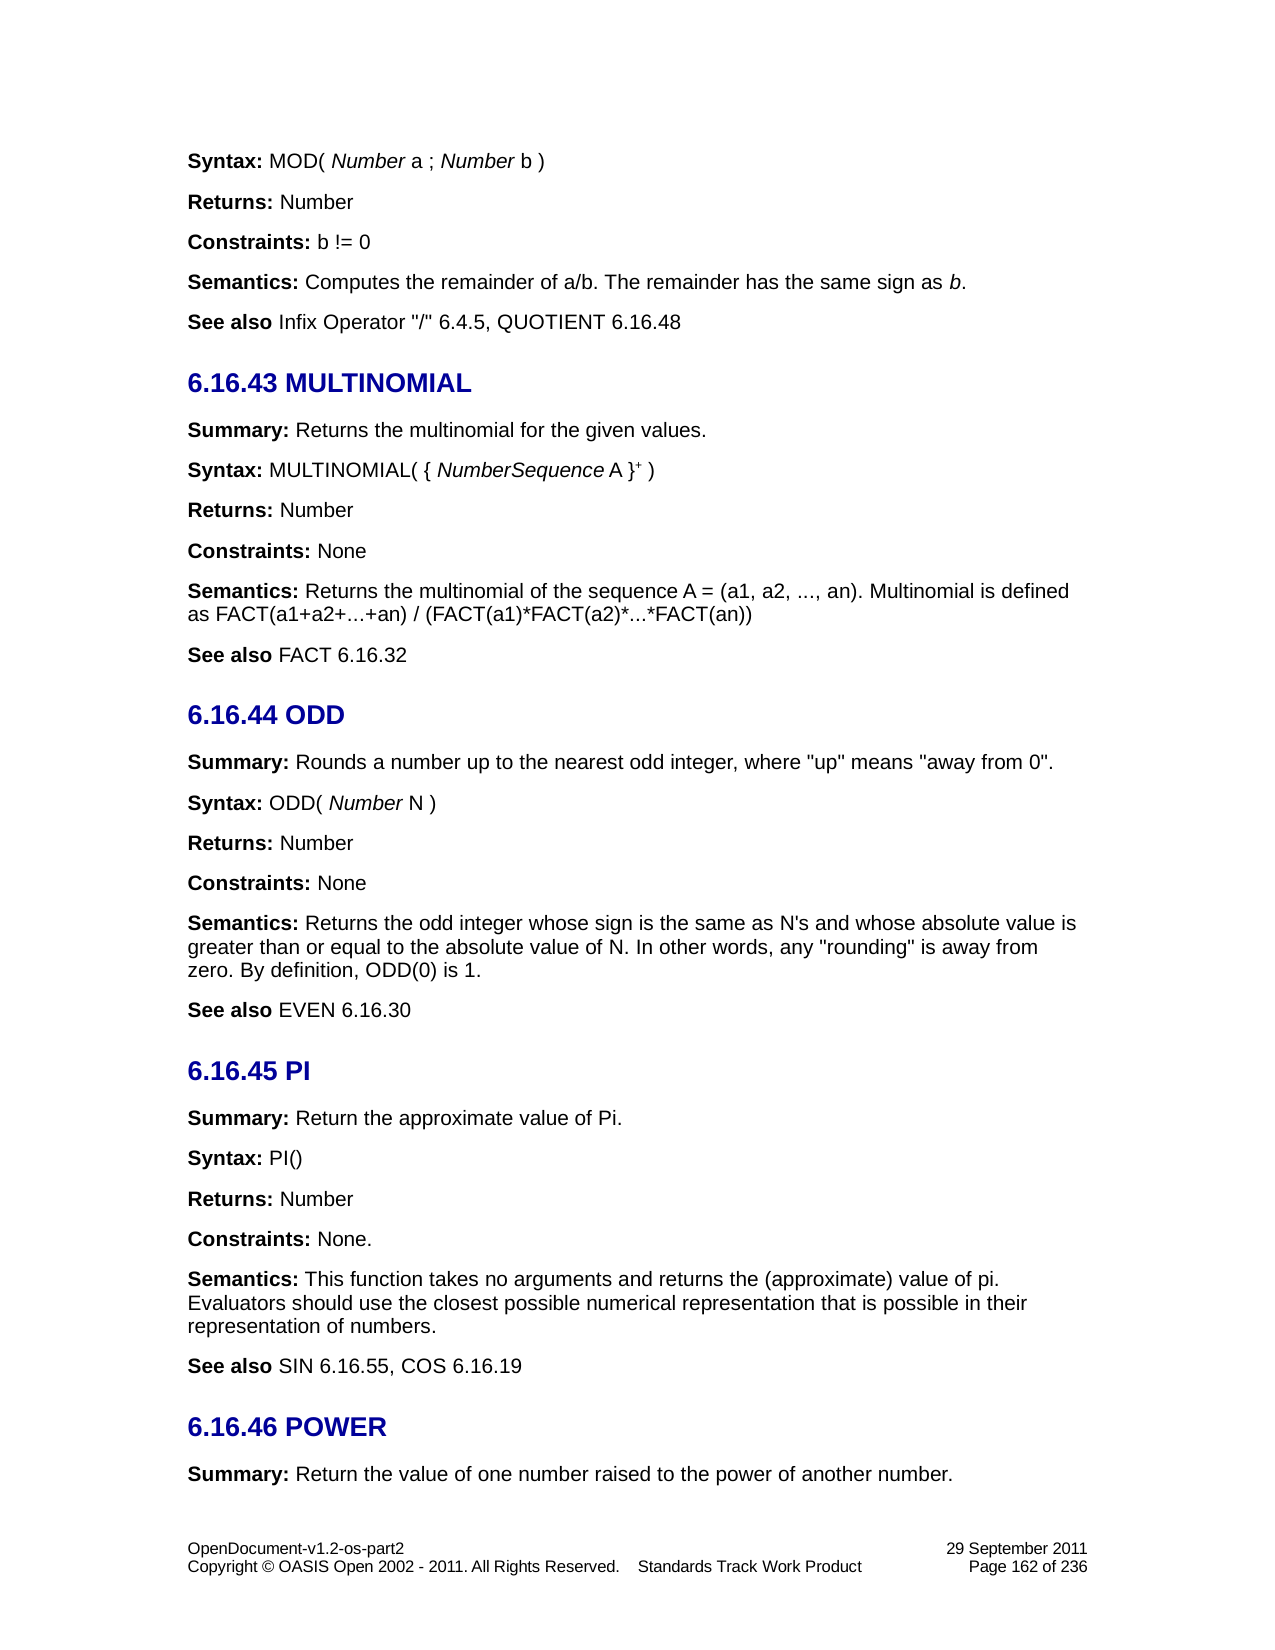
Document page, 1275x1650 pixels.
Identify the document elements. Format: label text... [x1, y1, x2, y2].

text Summary: Rounds a number up to the nearest odd integer, where "up" means "away from 0". [187, 751, 1088, 774]
subtitle POWER [187, 1412, 1088, 1442]
text Semantics: This function takes no arguments and returns the (approximate) value of pi. Evaluators should use the closest possible numerical representation that is possible in their representation of numbers. [187, 1267, 1088, 1338]
text Syntax: PI() [187, 1147, 1088, 1170]
text Constraints: None. [187, 1227, 1088, 1251]
text Semantics: Returns the multinomial of the sequence A = (a1, a2, ..., an). Multinomial is defined as FACT(a1+a2+...+an) / (FACT(a1)*FACT(a2)*...*FACT(an)) [187, 579, 1088, 626]
text Semantics: Returns the odd integer whose sign is the same as N's and whose absolute value is greater than or equal to the absolute value of N. In other words, any "rounding" is away from zero. By definition, ODD(0) is 1. [187, 912, 1088, 982]
text Returns: Number [187, 1187, 1088, 1211]
text Syntax: MOD( Number a ; Number b ) [187, 150, 1088, 173]
text Summary: Return the value of one number raised to the power of another number. [187, 1462, 1088, 1486]
text Constraints: b != 0 [187, 230, 1088, 254]
subtitle ODD [187, 700, 1088, 730]
text See also SIN 6.16.55, COS 6.16.19 [187, 1355, 1088, 1378]
text Returns: Number [187, 190, 1088, 214]
text Syntax: ODD( Number N ) [187, 791, 1088, 814]
text See also Infix Operator "/" 6.4.5, QUOTIENT 6.16.48 [187, 311, 1088, 334]
text Constraints: None [187, 539, 1088, 563]
text Summary: Return the approximate value of Pi. [187, 1107, 1088, 1130]
text See also FACT 6.16.32 [187, 643, 1088, 667]
text Constraints: None [187, 871, 1088, 895]
text Summary: Returns the multinomial for the given values. [187, 418, 1088, 442]
subtitle PI [187, 1056, 1088, 1086]
text Syntax: MULTINOMIAL( { NumberSequence A }+ ) [187, 459, 1088, 482]
text Returns: Number [187, 499, 1088, 522]
text Semantics: Computes the remainder of a/b. The remainder has the same sign as b. [187, 271, 1088, 294]
text See also EVEN 6.16.30 [187, 999, 1088, 1022]
subtitle MULTINOMIAL [187, 368, 1088, 398]
text Returns: Number [187, 831, 1088, 855]
